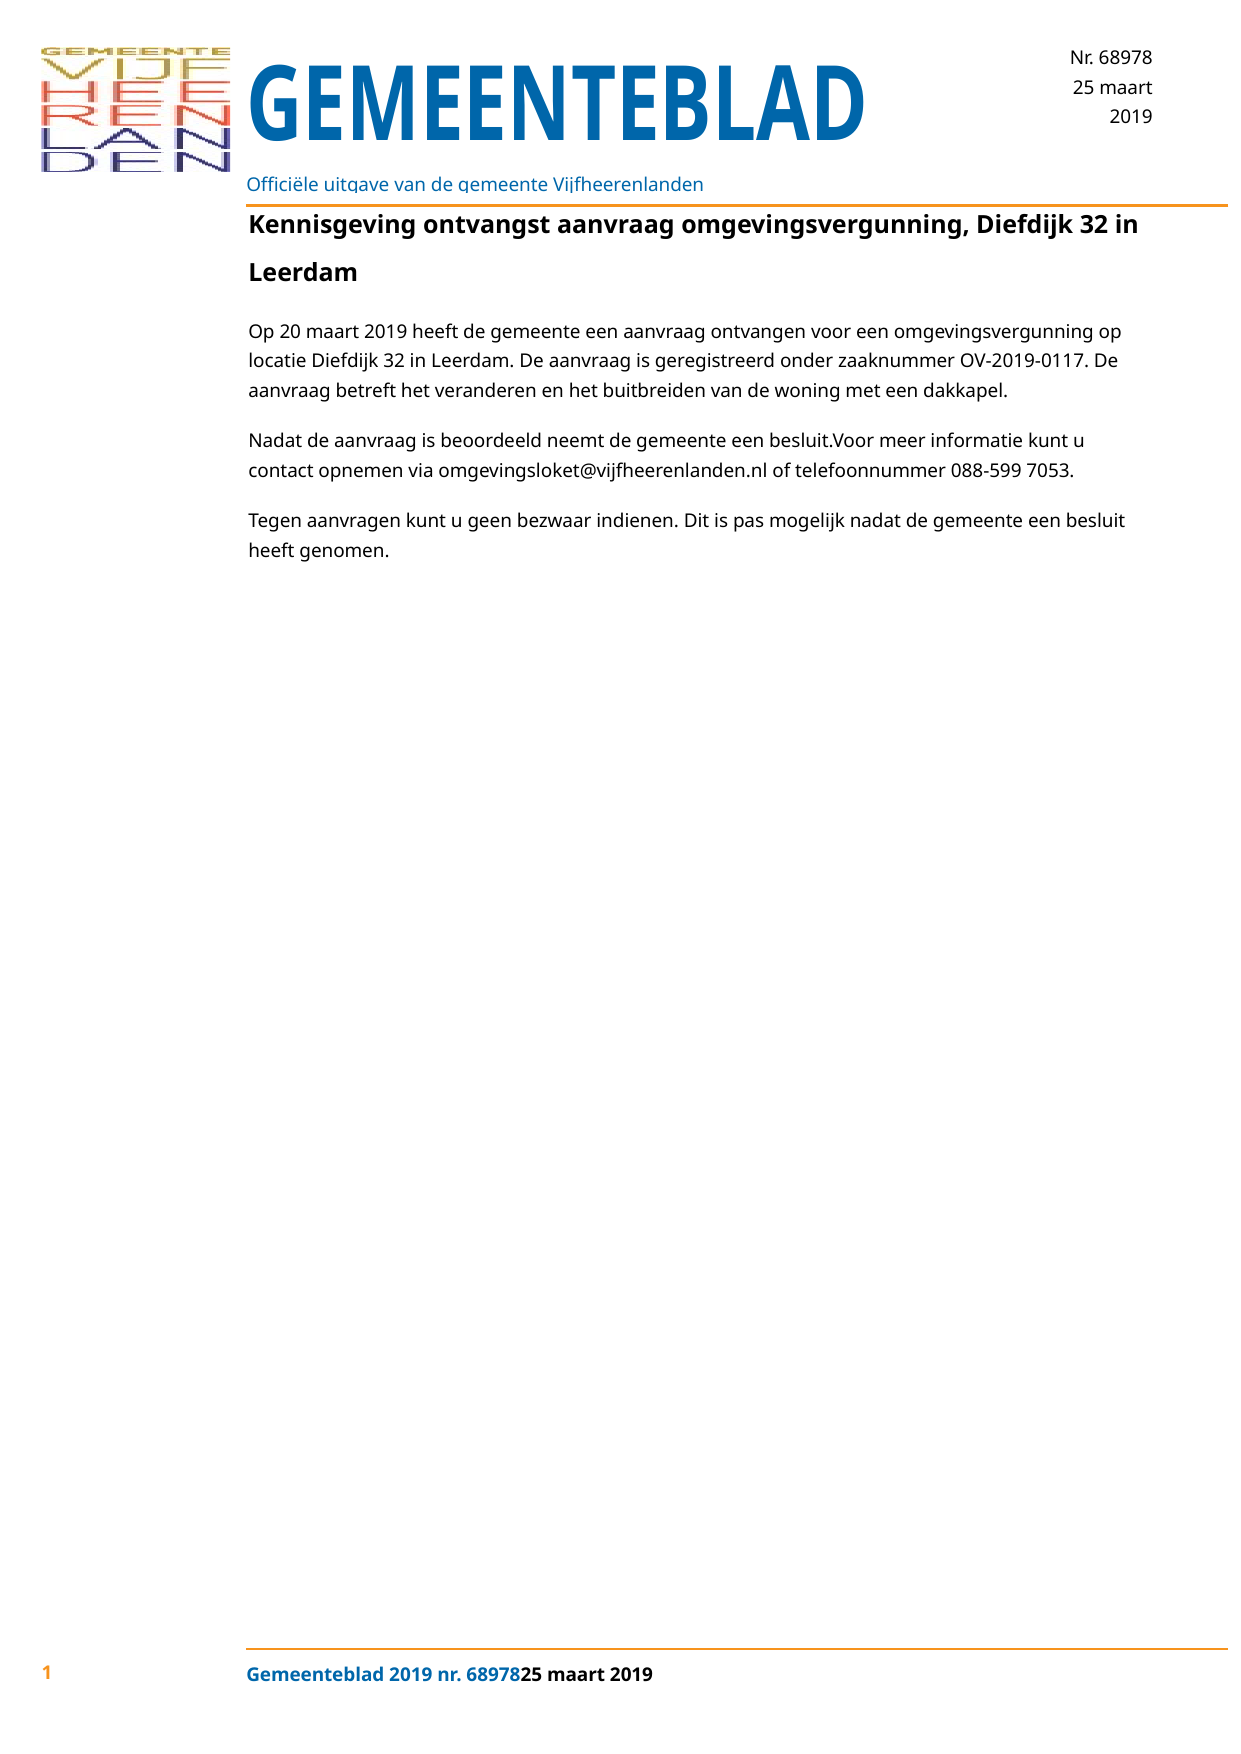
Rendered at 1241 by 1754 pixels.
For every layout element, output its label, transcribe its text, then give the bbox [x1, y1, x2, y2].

text Kennisgeving ontvangst aanvraag omgevingsvergunning, Diefdijk 32 in Leerdam [248, 207, 1152, 288]
picture [41, 47, 231, 172]
text Op 20 maart 2019 heeft de gemeente een aanvraag ontvangen voor een omgevingsvergunning op locatie Diefdijk 32 in Leerdam. De aanvraag is geregistreerd onder zaaknummer OV-2019-0117. De aanvraag betreft het veranderen en het buitbreiden van de woning met een dakkapel. [248, 318, 1152, 403]
text Tegen aanvragen kunt u geen bezwaar indienen. Dit is pas mogelijk nadat de gemeente een besluit heeft genomen. [248, 507, 1152, 563]
text Nadat de aanvraag is beoordeeld neemt de gemeente een besluit.Voor meer informatie kunt u contact opnemen via omgevingsloket@vijfheerenlanden.nl of telefoonnummer 088-599 7053. [248, 427, 1152, 483]
